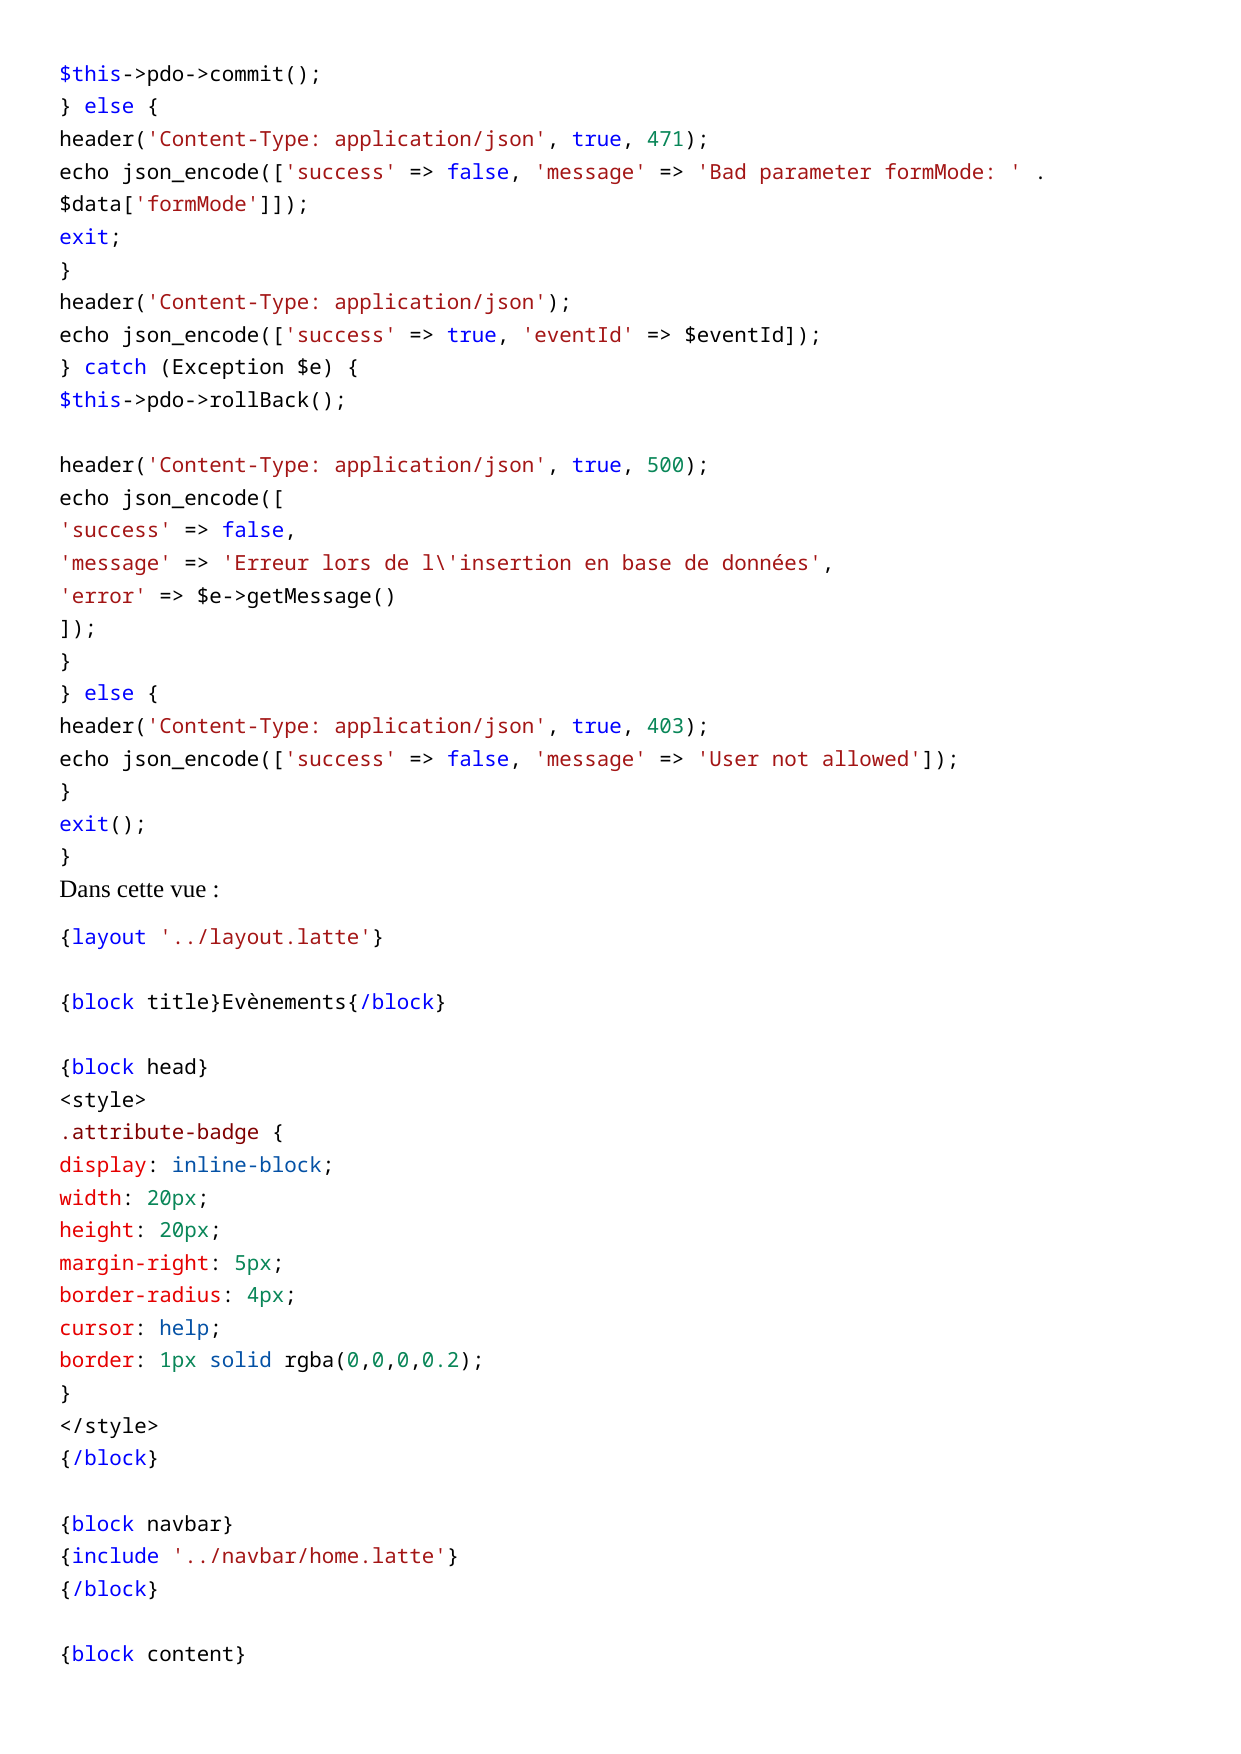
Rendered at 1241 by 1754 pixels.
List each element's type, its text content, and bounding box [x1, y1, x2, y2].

text } [59, 776, 1181, 805]
text 'success' => false, [59, 516, 1181, 544]
text {include '../navbar/home.latte'} [59, 1541, 1181, 1570]
text border-radius: 4px; [59, 1280, 1181, 1309]
text exit; [59, 222, 1181, 251]
text {/block} [59, 1574, 1181, 1602]
text exit(); [59, 809, 1181, 837]
text header('Content-Type: application/json', true, 471); [59, 124, 1181, 153]
text border: 1px solid rgba(0,0,0,0.2); [59, 1346, 1181, 1374]
text <style> [59, 1085, 1181, 1113]
text header('Content-Type: application/json', true, 500); [59, 450, 1181, 479]
text {block title}Evènements{/block} [59, 987, 1181, 1015]
text echo json_encode([ [59, 483, 1181, 511]
text header('Content-Type: application/json', true, 403); [59, 711, 1181, 739]
text width: 20px; [59, 1183, 1181, 1211]
text </style> [59, 1411, 1181, 1439]
text {/block} [59, 1443, 1181, 1472]
text $this->pdo->rollBack(); [59, 385, 1181, 413]
text $this->pdo->commit(); [59, 59, 1181, 87]
text echo json_encode(['success' => false, 'message' => 'User not allowed']); [59, 744, 1181, 772]
text .attribute-badge { [59, 1117, 1181, 1146]
text {layout '../layout.latte'} [59, 922, 1181, 950]
text ]); [59, 613, 1181, 642]
text } [59, 255, 1181, 283]
text margin-right: 5px; [59, 1248, 1181, 1276]
text cursor: help; [59, 1313, 1181, 1341]
text Dans cette vue : [59, 874, 1181, 903]
text } [59, 1378, 1181, 1407]
text {block content} [59, 1639, 1181, 1667]
text } else { [59, 92, 1181, 120]
text display: inline-block; [59, 1150, 1181, 1178]
text } else { [59, 678, 1181, 707]
text echo json_encode(['success' => true, 'eventId' => $eventId]); [59, 320, 1181, 348]
text echo json_encode(['success' => false, 'message' => 'Bad parameter formMode: ' . $data['formMode']]); [59, 157, 1181, 218]
text } [59, 646, 1181, 674]
text {block navbar} [59, 1509, 1181, 1537]
text 'error' => $e->getMessage() [59, 581, 1181, 609]
text 'message' => 'Erreur lors de l\'insertion en base de données', [59, 548, 1181, 577]
text height: 20px; [59, 1215, 1181, 1244]
text } catch (Exception $e) { [59, 352, 1181, 381]
text header('Content-Type: application/json'); [59, 287, 1181, 316]
text } [59, 842, 1181, 870]
text {block head} [59, 1052, 1181, 1081]
